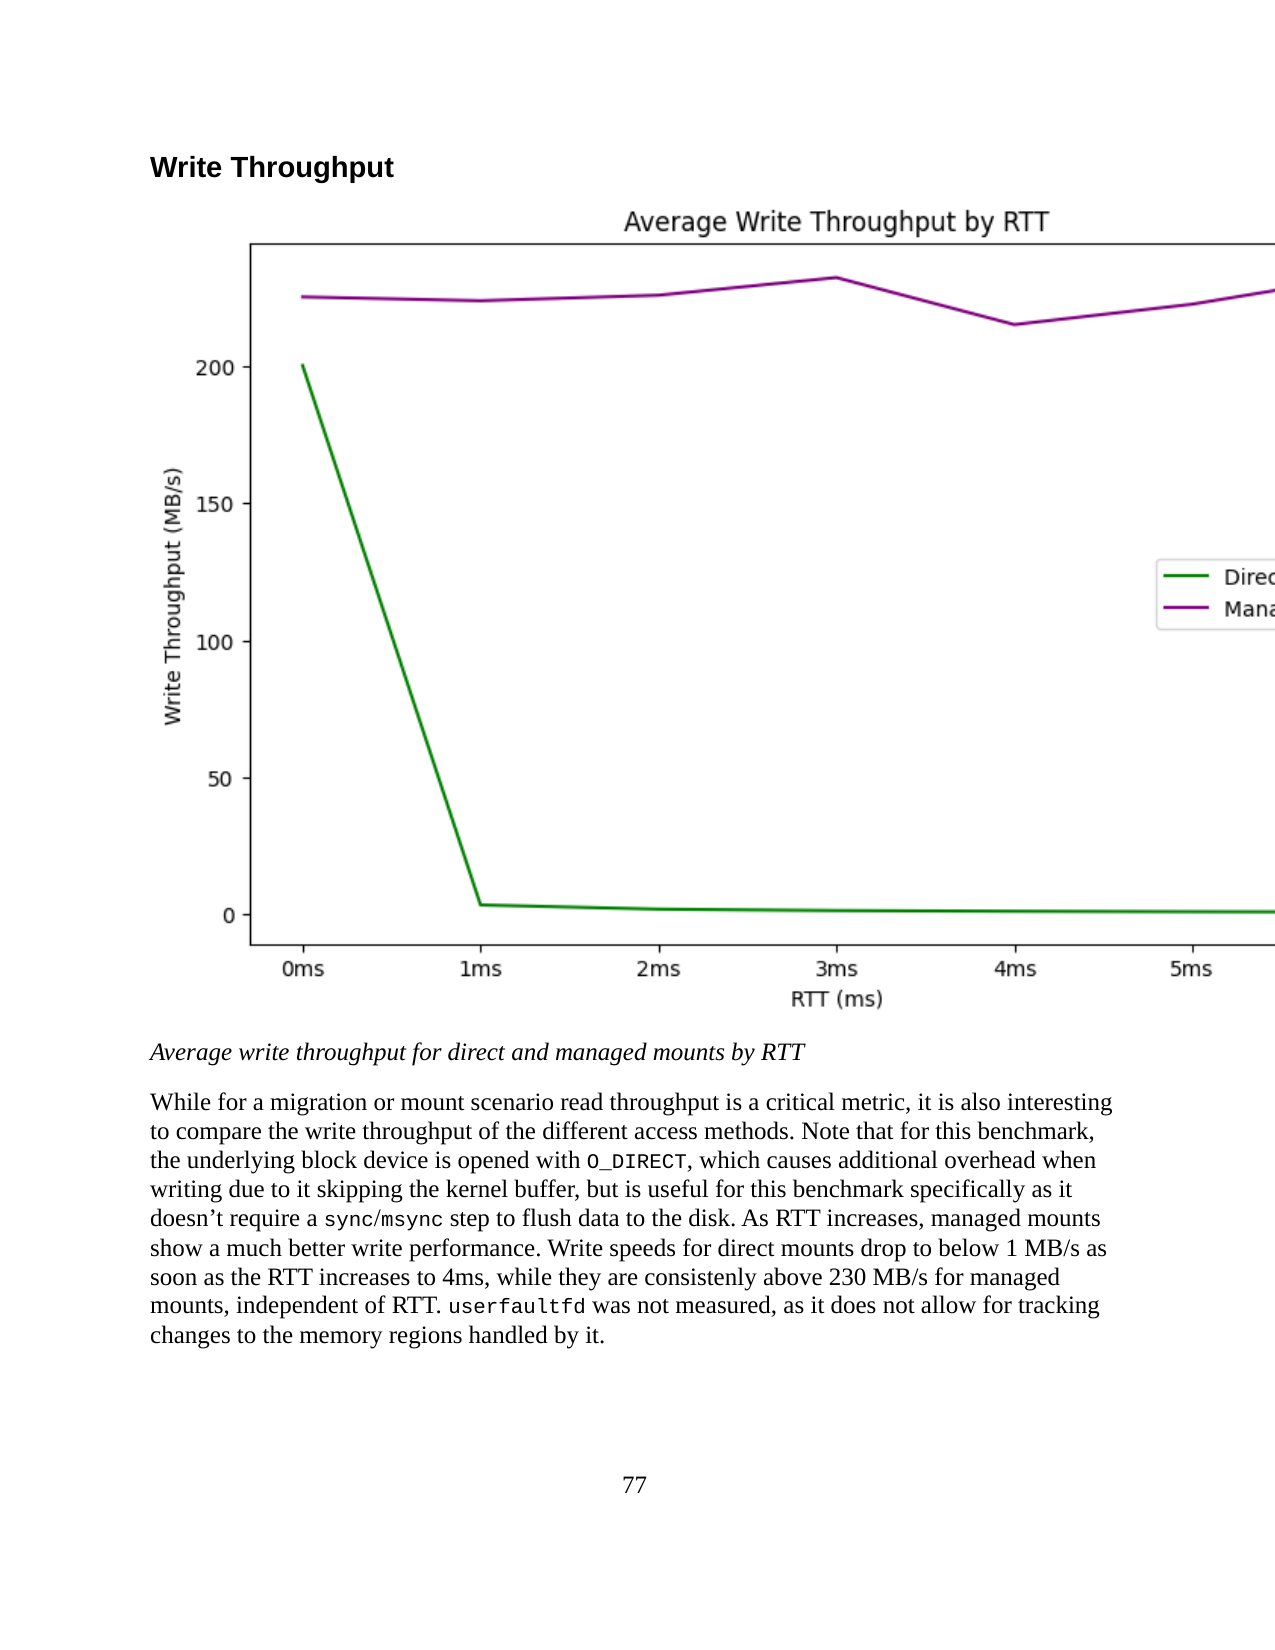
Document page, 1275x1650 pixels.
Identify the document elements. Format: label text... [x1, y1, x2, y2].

subtitle Write Throughput [150, 150, 1125, 183]
text Average write throughput for direct and managed mounts by RTT [150, 1037, 1125, 1066]
text While for a migration or mount scenario read throughput is a critical metric, it is also interesting to compare the write throughput of the different access methods. Note that for this benchmark, the underlying block device is opened with O_DIRECT, which causes additional overhead when writing due to it skipping the kernel buffer, but is useful for this benchmark specifically as it doesn’t require a sync/msync step to flush data to the disk. As RTT increases, managed mounts show a much better write performance. Write speeds for direct mounts drop to below 1 MB/s as soon as the RTT increases to 4ms, while they are consistenly above 230 MB/s for managed mounts, independent of RTT. userfaultfd was not measured, as it does not allow for tracking changes to the memory regions handled by it. [150, 1087, 1125, 1349]
picture [150, 196, 1275, 1025]
